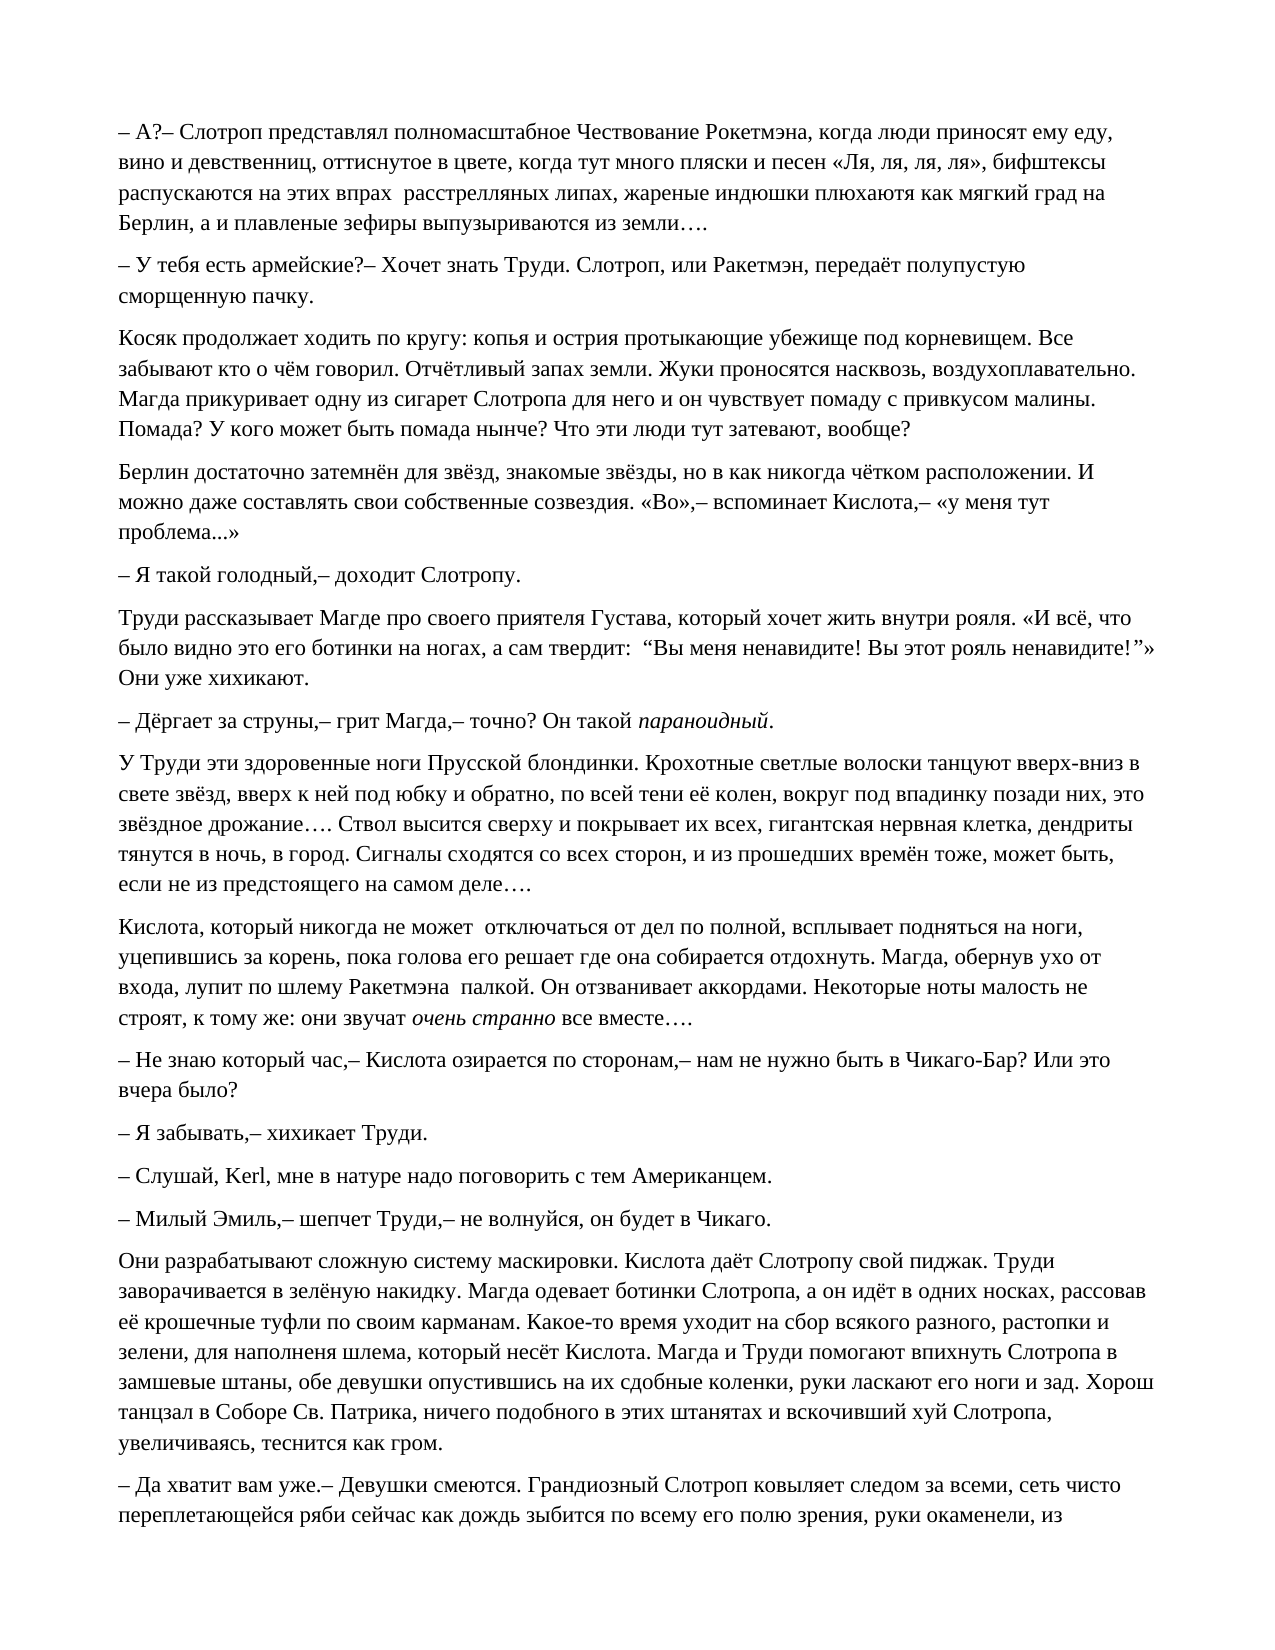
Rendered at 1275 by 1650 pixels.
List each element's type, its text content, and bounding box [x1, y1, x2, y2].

text – Я такой голодный,– доходит Слотропу. [118, 561, 1157, 587]
text – Да хватит вам уже.– Девушки смеются. Грандиозный Слотроп ковыляет следом за всеми, сеть чисто переплетающейся ряби сейчас как дождь зыбится по всему его полю зрения, руки окаменели, из [118, 1471, 1157, 1528]
text – У тебя есть армейские?– Хочет знать Труди. Слотроп, или Ракетмэн, передаёт полупустую сморщенную пачку. [118, 251, 1157, 308]
text Труди рассказывает Магде про своего приятеля Густава, который хочет жить внутри рояля. «И всё, что было видно это его ботинки на ногах, а сам твердит: “Вы меня ненавидите! Вы этот рояль ненавидите!”» Они уже хихикают. [118, 603, 1157, 690]
text Берлин достаточно затемнён для звёзд, знакомые звёзды, но в как никогда чётком расположении. И можно даже составлять свои собственные созвездия. «Во»,– вспоминает Кислота,– «у меня тут проблема...» [118, 458, 1157, 544]
text – Не знаю который час,– Кислота озирается по сторонам,– нам не нужно быть в Чикаго-Бар? Или это вчера было? [118, 1046, 1157, 1103]
text – Дёргает за струны,– грит Магда,– точно? Он такой параноидный. [118, 707, 1157, 733]
text – Слушай, Kerl, мне в натуре надо поговорить с тем Американцем. [118, 1162, 1157, 1188]
text У Труди эти здоровенные ноги Прусской блондинки. Крохотные светлые волоски танцуют вверх-вниз в свете звёзд, вверх к ней под юбку и обратно, по всей тени её колен, вокруг под впадинку позади них, это звёздное дрожание…. Ствол высится сверху и покрывает их всех, гигантская нервная клетка, дендриты тянутся в ночь, в город. Сигналы сходятся со всех сторон, и из прошедших времён тоже, может быть, если не из предстоящего на самом деле…. [118, 749, 1157, 897]
text – Милый Эмиль,– шепчет Труди,– не волнуйся, он будет в Чикаго. [118, 1204, 1157, 1231]
text Они разрабатывают сложную систему маскировки. Кислота даёт Слотропу свой пиджак. Труди заворачивается в зелёную накидку. Магда одевает ботинки Слотропа, а он идёт в одних носках, рассовав её крошечные туфли по своим карманам. Какое-то время уходит на сбор всякого разного, растопки и зелени, для наполненя шлема, который несёт Кислота. Магда и Труди помогают впихнуть Слотропа в замшевые штаны, обе девушки опустившись на их сдобные коленки, руки ласкают его ноги и зад. Хорош танцзал в Соборе Св. Патрика, ничего подобного в этих штанятах и вскочивший хуй Слотропа, увеличиваясь, теснится как гром. [118, 1247, 1157, 1455]
text Кислота, который никогда не может отключаться от дел по полной, всплывает подняться на ноги, уцепившись за корень, пока голова его решает где она собирается отдохнуть. Магда, обернув ухо от входа, лупит по шлему Ракетмэна палкой. Он отзванивает аккордами. Некоторые ноты малость не строят, к тому же: они звучат очень странно все вместе…. [118, 913, 1157, 1030]
text – А?– Слотроп представлял полномасштабное Чествование Рокетмэна, когда люди приносят ему еду, вино и девственниц, оттиснутое в цвете, когда тут много пляски и песен «Ля, ля, ля, ля», бифштексы распускаются на этих впрах расстрелляных липах, жареные индюшки плюхаютя как мягкий град на Берлин, а и плавленые зефиры выпузыриваются из земли…. [118, 118, 1157, 235]
text Косяк продолжает ходить по кругу: копья и острия протыкающие убежище под корневищем. Все забывают кто о чём говорил. Отчётливый запах земли. Жуки проносятся насквозь, воздухоплавательно. Магда прикуривает одну из сигарет Слотропа для него и он чувствует помаду с привкусом малины. Помада? У кого может быть помада нынче? Что эти люди тут затевают, вообще? [118, 324, 1157, 441]
text – Я забывать,– хихикает Труди. [118, 1119, 1157, 1146]
